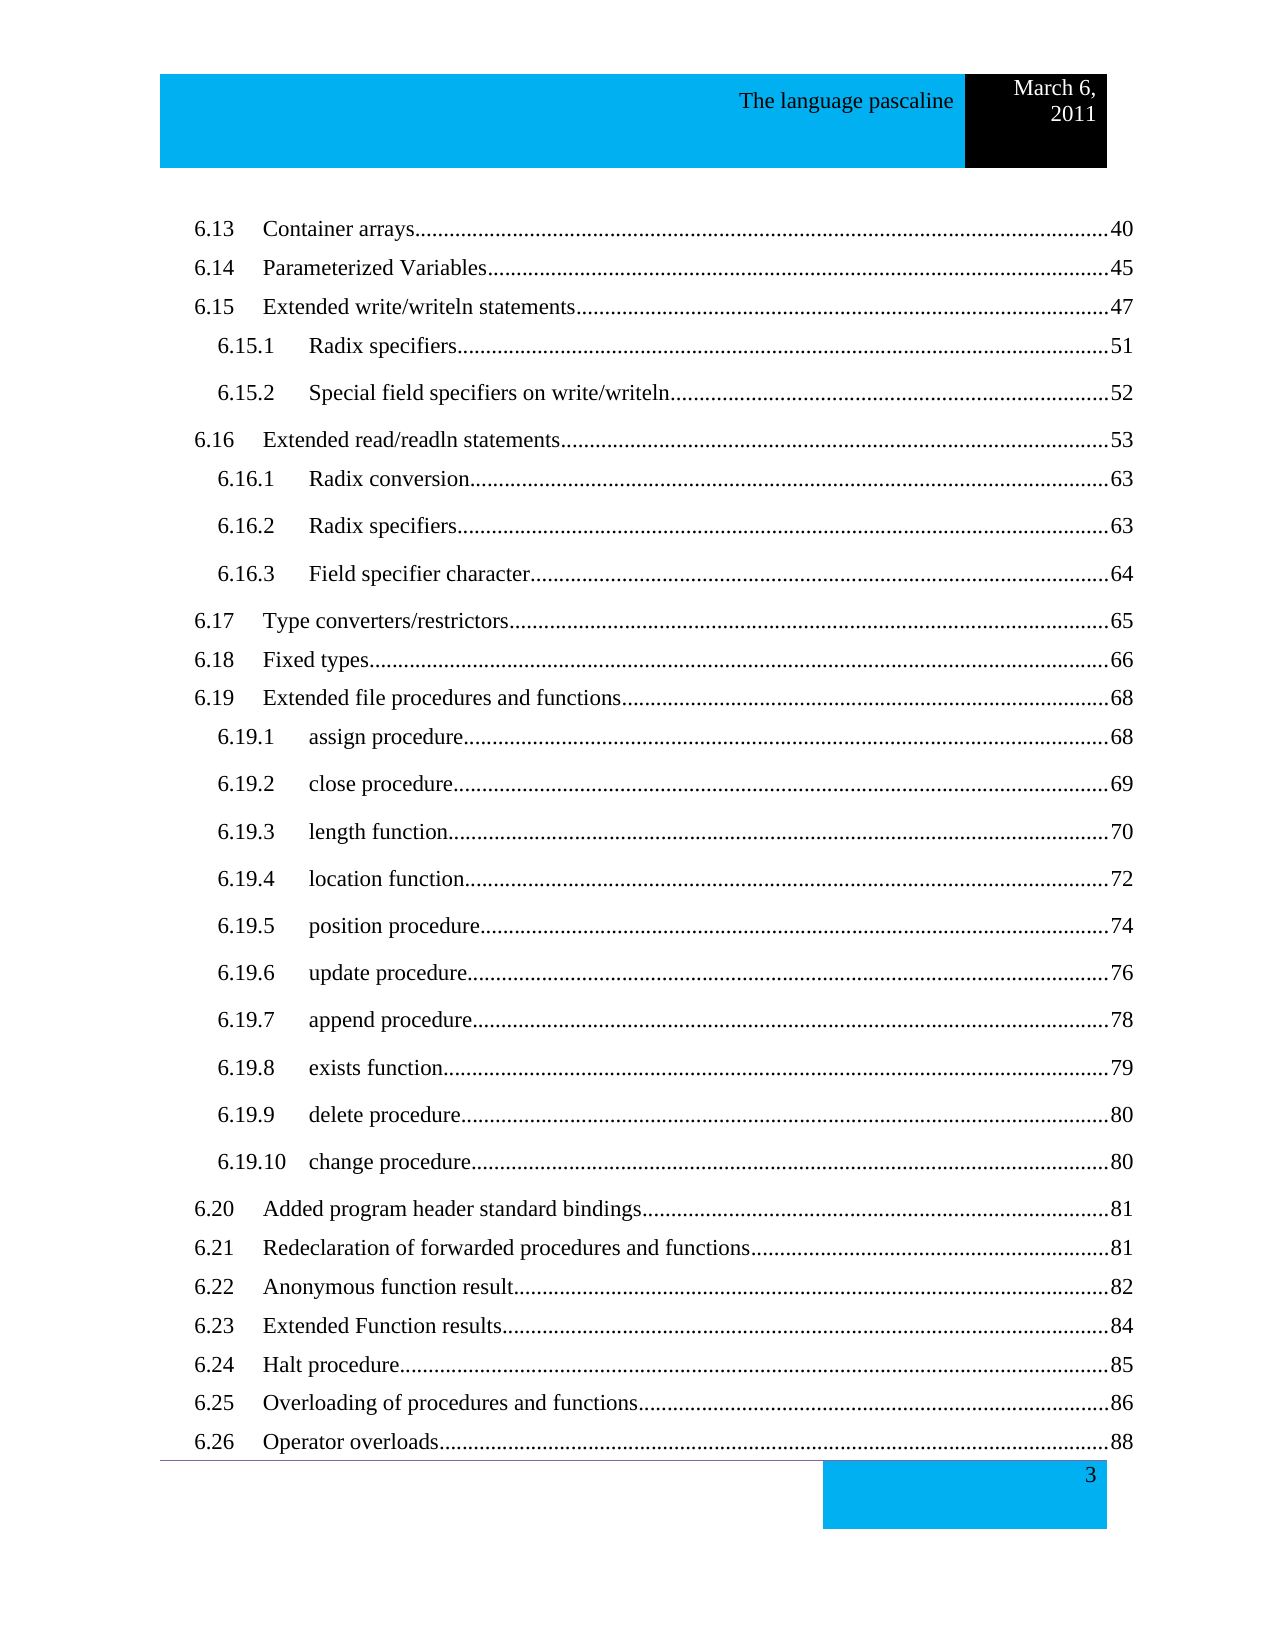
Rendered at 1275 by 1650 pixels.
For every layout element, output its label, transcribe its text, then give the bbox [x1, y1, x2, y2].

text 6.25 Overloading of procedures and functions 86 [194, 1389, 1118, 1416]
text 6.13 Container arrays 40 [194, 215, 1118, 242]
text 6.24 Halt procedure 85 [194, 1351, 1118, 1377]
text 6.19.9 delete procedure 80 [217, 1101, 1118, 1127]
text 6.21 Redeclaration of forwarded procedures and functions 81 [194, 1234, 1118, 1260]
text 6.15.1 Radix specifiers 51 [217, 332, 1118, 358]
text 6.16.2 Radix specifiers 63 [217, 512, 1118, 539]
text 6.15 Extended write/writeln statements 47 [194, 293, 1118, 319]
text 6.20 Added program header standard bindings 81 [194, 1195, 1118, 1222]
text 6.19.5 position procedure 74 [217, 912, 1118, 938]
text 6.16.3 Field specifier character 64 [217, 559, 1118, 586]
text 6.19.3 length function 70 [217, 818, 1118, 844]
text 6.26 Operator overloads 88 [194, 1428, 1118, 1455]
text 6.15.2 Special field specifiers on write/writeln 52 [217, 379, 1118, 406]
text 6.18 Fixed types 66 [194, 646, 1118, 672]
text 6.19.8 exists function 79 [217, 1054, 1118, 1080]
text 6.19 Extended file procedures and functions 68 [194, 684, 1118, 711]
text 6.16 Extended read/readln statements 53 [194, 426, 1118, 453]
text 6.19.2 close procedure 69 [217, 771, 1118, 797]
text 6.22 Anonymous function result 82 [194, 1273, 1118, 1299]
text 6.16.1 Radix conversion 63 [217, 465, 1118, 492]
text 6.14 Parameterized Variables 45 [194, 254, 1118, 281]
text 6.19.10 change procedure 80 [217, 1148, 1118, 1174]
text 6.17 Type converters/restrictors 65 [194, 607, 1118, 633]
text 6.19.4 location function 72 [217, 865, 1118, 891]
text 6.19.1 assign procedure 68 [217, 723, 1118, 750]
text 6.19.7 append procedure 78 [217, 1006, 1118, 1033]
text 6.23 Extended Function results 84 [194, 1312, 1118, 1338]
text 6.19.6 update procedure 76 [217, 959, 1118, 986]
